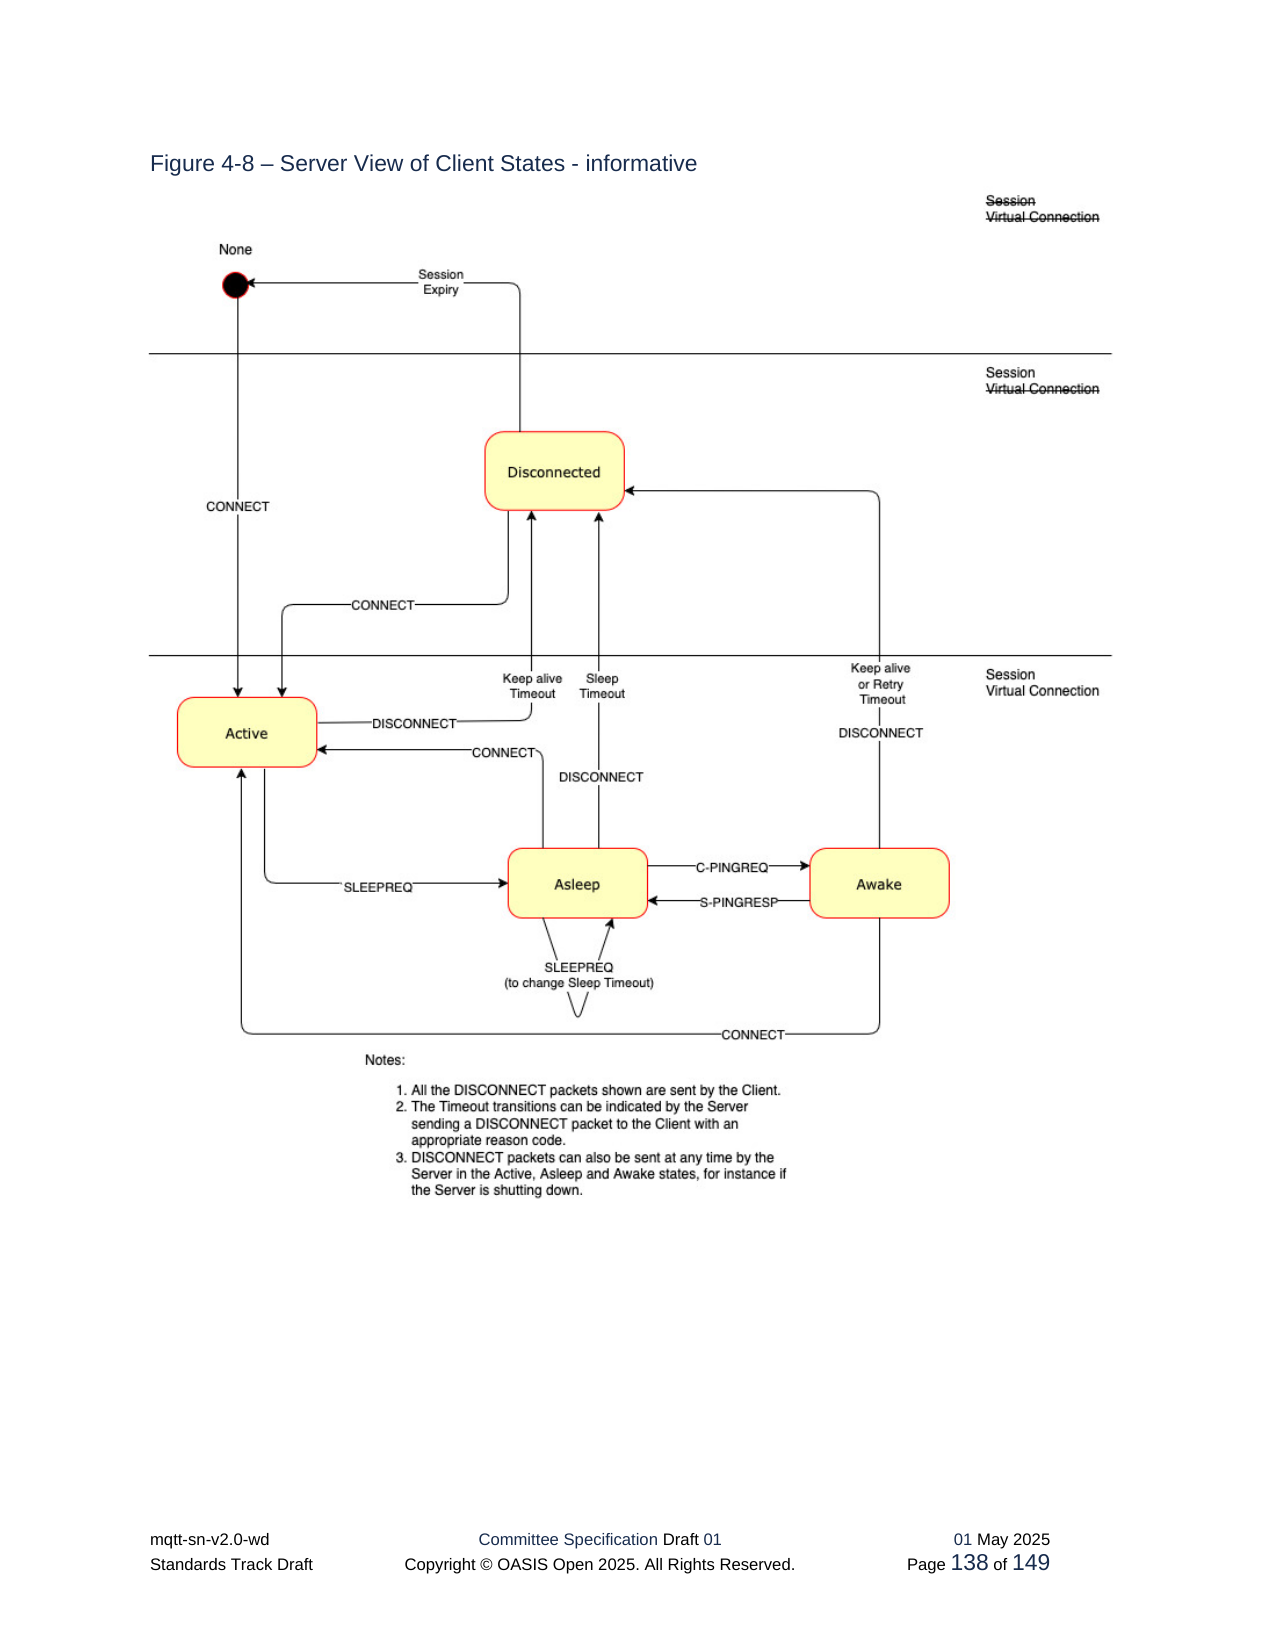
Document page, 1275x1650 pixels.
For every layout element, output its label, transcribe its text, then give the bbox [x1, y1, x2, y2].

picture [148, 186, 1124, 1231]
text Figure 4-8 – Server View of Client States - informative [150, 150, 1124, 176]
